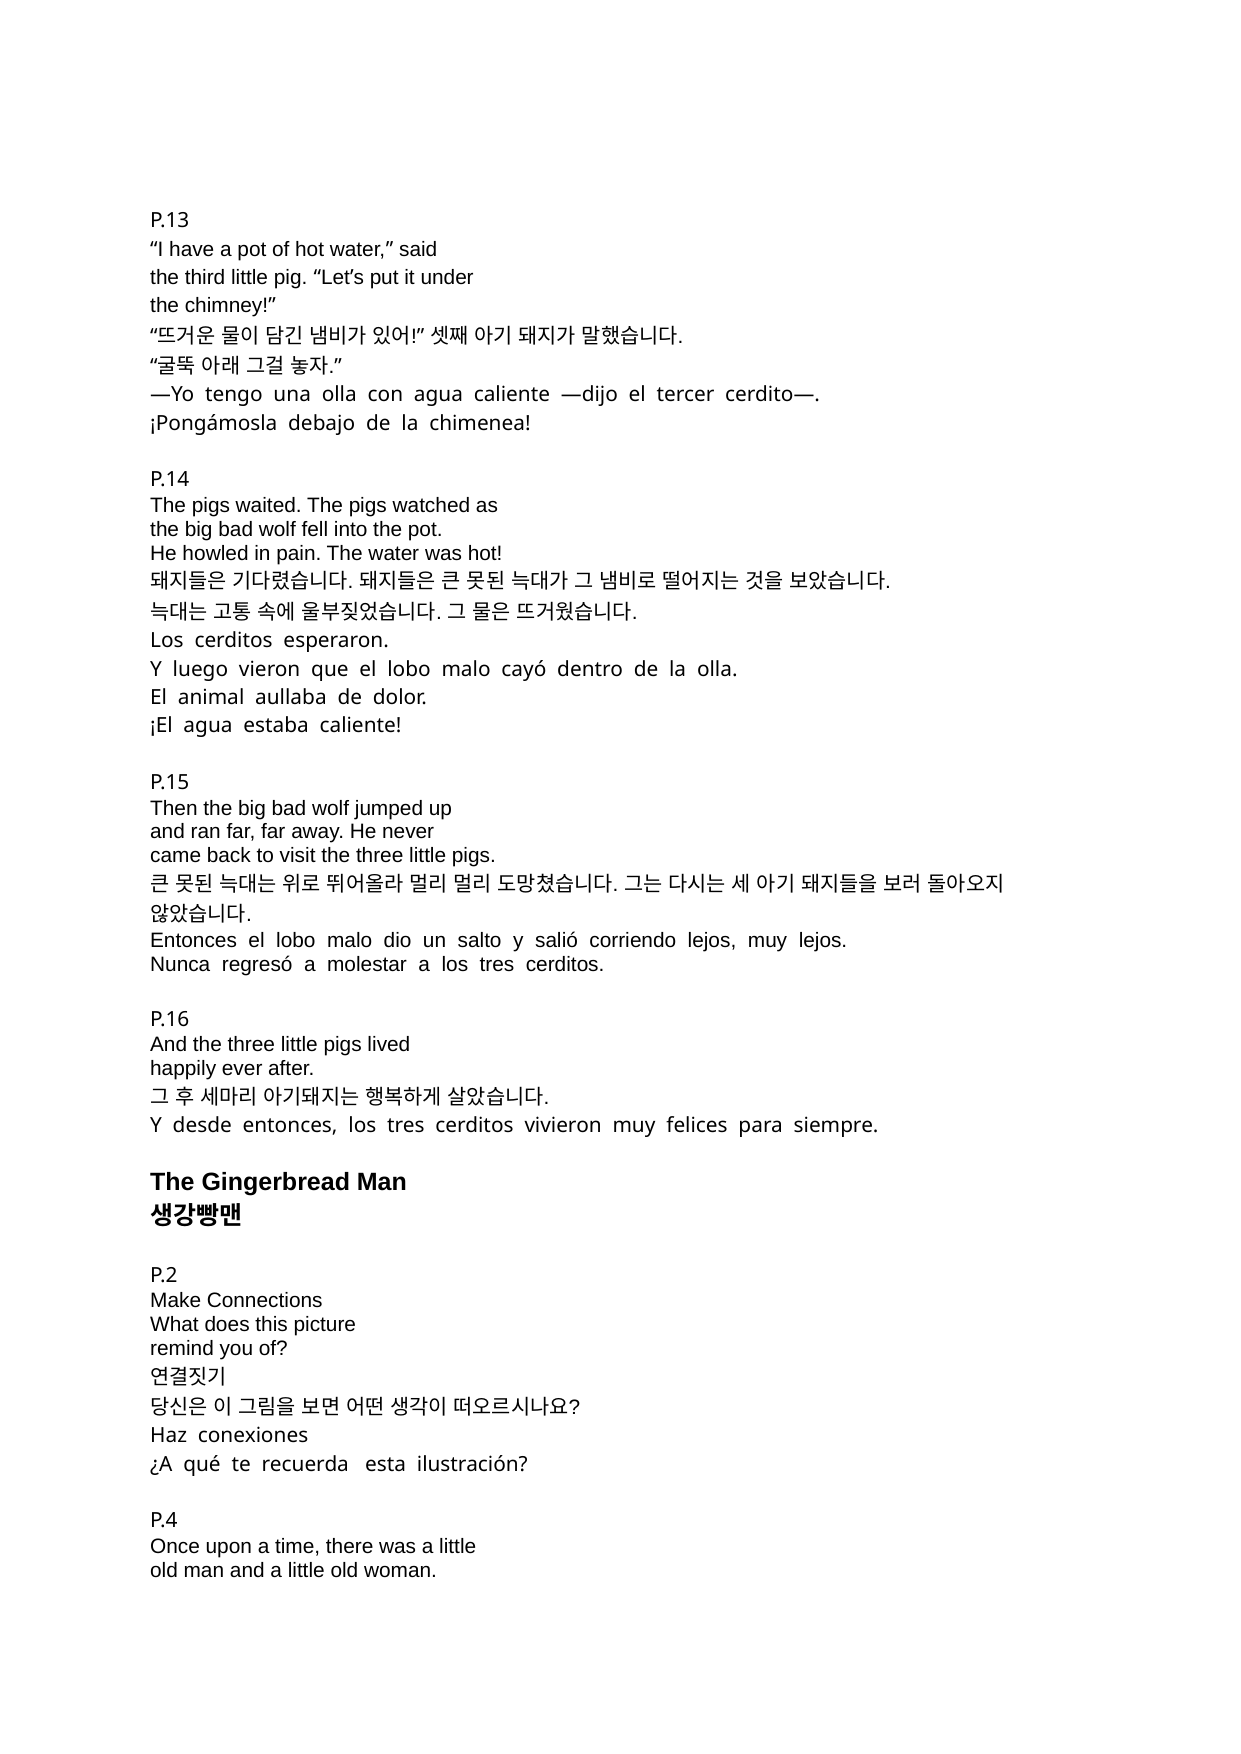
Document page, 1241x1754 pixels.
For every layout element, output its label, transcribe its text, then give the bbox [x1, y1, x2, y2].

text He howled in pain. The water was hot! [150, 541, 1090, 565]
text old man and a little old woman. [150, 1558, 1090, 1582]
text Los cerditos esperaron. [150, 625, 1090, 654]
text the chimney!” [150, 291, 1090, 319]
text 늑대는 고통 속에 울부짖었습니다. 그 물은 뜨거웠습니다. [150, 595, 1090, 625]
text P.4 [150, 1505, 1090, 1534]
text Once upon a time, there was a little [150, 1534, 1090, 1558]
text “뜨거운 물이 담긴 냄비가 있어!” 셋째 아기 돼지가 말했습니다. [150, 319, 1090, 349]
text P.2 [150, 1260, 1090, 1288]
text 연결짓기 [150, 1360, 1090, 1390]
text Haz conexiones [150, 1420, 1090, 1449]
text the third little pig. “Let’s put it under [150, 262, 1090, 291]
text 돼지들은 기다렸습니다. 돼지들은 큰 못된 늑대가 그 냄비로 떨어지는 것을 보았습니다. [150, 565, 1090, 595]
text Y luego vieron que el lobo malo cayó dentro de la olla. [150, 654, 1090, 682]
text Nunca regresó a molestar a los tres cerditos. [150, 952, 1090, 976]
text Then the big bad wolf jumped up [150, 795, 1090, 819]
text El animal aullaba de dolor. [150, 682, 1090, 711]
text ¡El agua estaba caliente! [150, 711, 1090, 739]
text 큰 못된 늑대는 위로 뛰어올라 멀리 멀리 도망쳤습니다. 그는 다시는 세 아기 돼지들을 보러 돌아오지 않았습니다. [150, 867, 1090, 928]
text ¡Pongámosla debajo de la chimenea! [150, 408, 1090, 436]
text the big bad wolf fell into the pot. [150, 517, 1090, 541]
text Y desde entonces, los tres cerditos vivieron muy felices para siempre. [150, 1110, 1090, 1139]
text came back to visit the three little pigs. [150, 843, 1090, 867]
text The Gingerbread Man [150, 1167, 1090, 1195]
text “I have a pot of hot water,” said [150, 234, 1090, 262]
text P.16 [150, 1004, 1090, 1032]
text and ran far, far away. He never [150, 819, 1090, 843]
text 생강빵맨 [150, 1195, 1090, 1232]
text P.14 [150, 464, 1090, 493]
text And the three little pigs lived [150, 1032, 1090, 1056]
text 당신은 이 그림을 보면 어떤 생각이 떠오르시나요? [150, 1390, 1090, 1420]
text Make Connections [150, 1288, 1090, 1312]
text Entonces el lobo malo dio un salto y salió corriendo lejos, muy lejos. [150, 928, 1090, 952]
text What does this picture [150, 1312, 1090, 1336]
text “굴뚝 아래 그걸 놓자.” [150, 349, 1090, 379]
text The pigs waited. The pigs watched as [150, 493, 1090, 517]
text remind you of? [150, 1336, 1090, 1360]
text P.15 [150, 767, 1090, 795]
text —Yo tengo una olla con agua caliente —dijo el tercer cerdito—. [150, 379, 1090, 408]
text P.13 [150, 205, 1090, 234]
text ¿A qué te recuerda esta ilustración? [150, 1449, 1090, 1477]
text 그 후 세마리 아기돼지는 행복하게 살았습니다. [150, 1080, 1090, 1110]
text happily ever after. [150, 1056, 1090, 1080]
